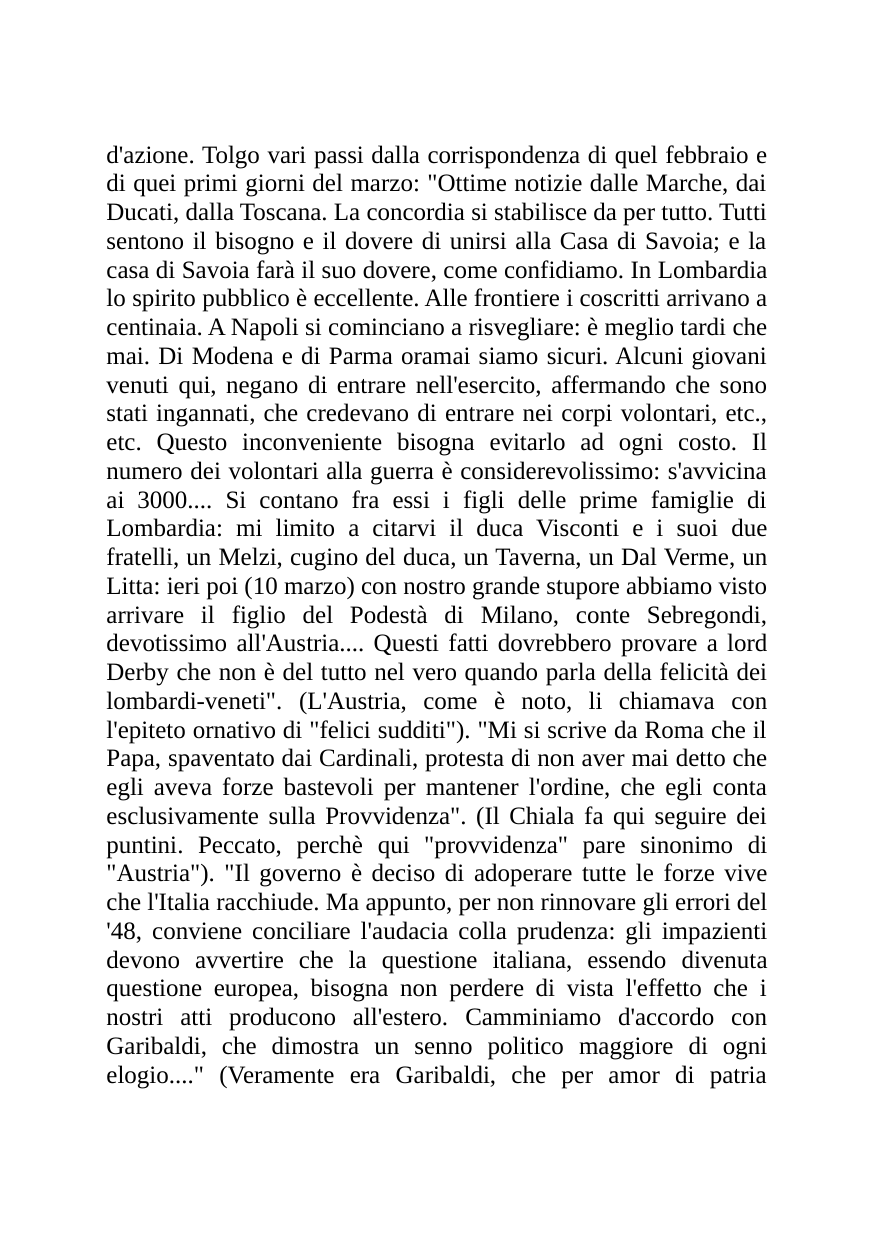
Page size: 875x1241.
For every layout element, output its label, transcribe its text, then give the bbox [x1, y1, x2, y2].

text d'azione. Tolgo vari passi dalla corrispondenza di quel febbraio e di quei primi giorni del marzo: "Ottime notizie dalle Marche, dai Ducati, dalla Toscana. La concordia si stabilisce da per tutto. Tutti sentono il bisogno e il dovere di unirsi alla Casa di Savoia; e la casa di Savoia farà il suo dovere, come confidiamo. In Lombardia lo spirito pubblico è eccellente. Alle frontiere i coscritti arrivano a centinaia. A Napoli si cominciano a risvegliare: è meglio tardi che mai. Di Modena e di Parma oramai siamo sicuri. Alcuni giovani venuti qui, negano di entrare nell'esercito, affermando che sono stati ingannati, che credevano di entrare nei corpi volontari, etc., etc. Questo inconveniente bisogna evitarlo ad ogni costo. Il numero dei volontari alla guerra è considerevolissimo: s'avvicina ai 3000.... Si contano fra essi i figli delle prime famiglie di Lombardia: mi limito a citarvi il duca Visconti e i suoi due fratelli, un Melzi, cugino del duca, un Taverna, un Dal Verme, un Litta: ieri poi (10 marzo) con nostro grande stupore abbiamo visto arrivare il figlio del Podestà di Milano, conte Sebregondi, devotissimo all'Austria.... Questi fatti dovrebbero provare a lord Derby che non è del tutto nel vero quando parla della felicità dei lombardi-veneti". (L'Austria, come è noto, li chiamava con l'epiteto ornativo di "felici sudditi"). "Mi si scrive da Roma che il Papa, spaventato dai Cardinali, protesta di non aver mai detto che egli aveva forze bastevoli per mantener l'ordine, che egli conta esclusivamente sulla Provvidenza". (Il Chiala fa qui seguire dei puntini. Peccato, perchè qui "provvidenza" pare sinonimo di "Austria"). "Il governo è deciso di adoperare tutte le forze vive che l'Italia racchiude. Ma appunto, per non rinnovare gli errori del '48, conviene conciliare l'audacia colla prudenza: gli impazienti devono avvertire che la questione italiana, essendo divenuta questione europea, bisogna non perdere di vista l'effetto che i nostri atti producono all'estero. Camminiamo d'accordo con Garibaldi, che dimostra un senno politico maggiore di ogni elogio...." (Veramente era Garibaldi, che per amor di patria [106, 140, 768, 1088]
